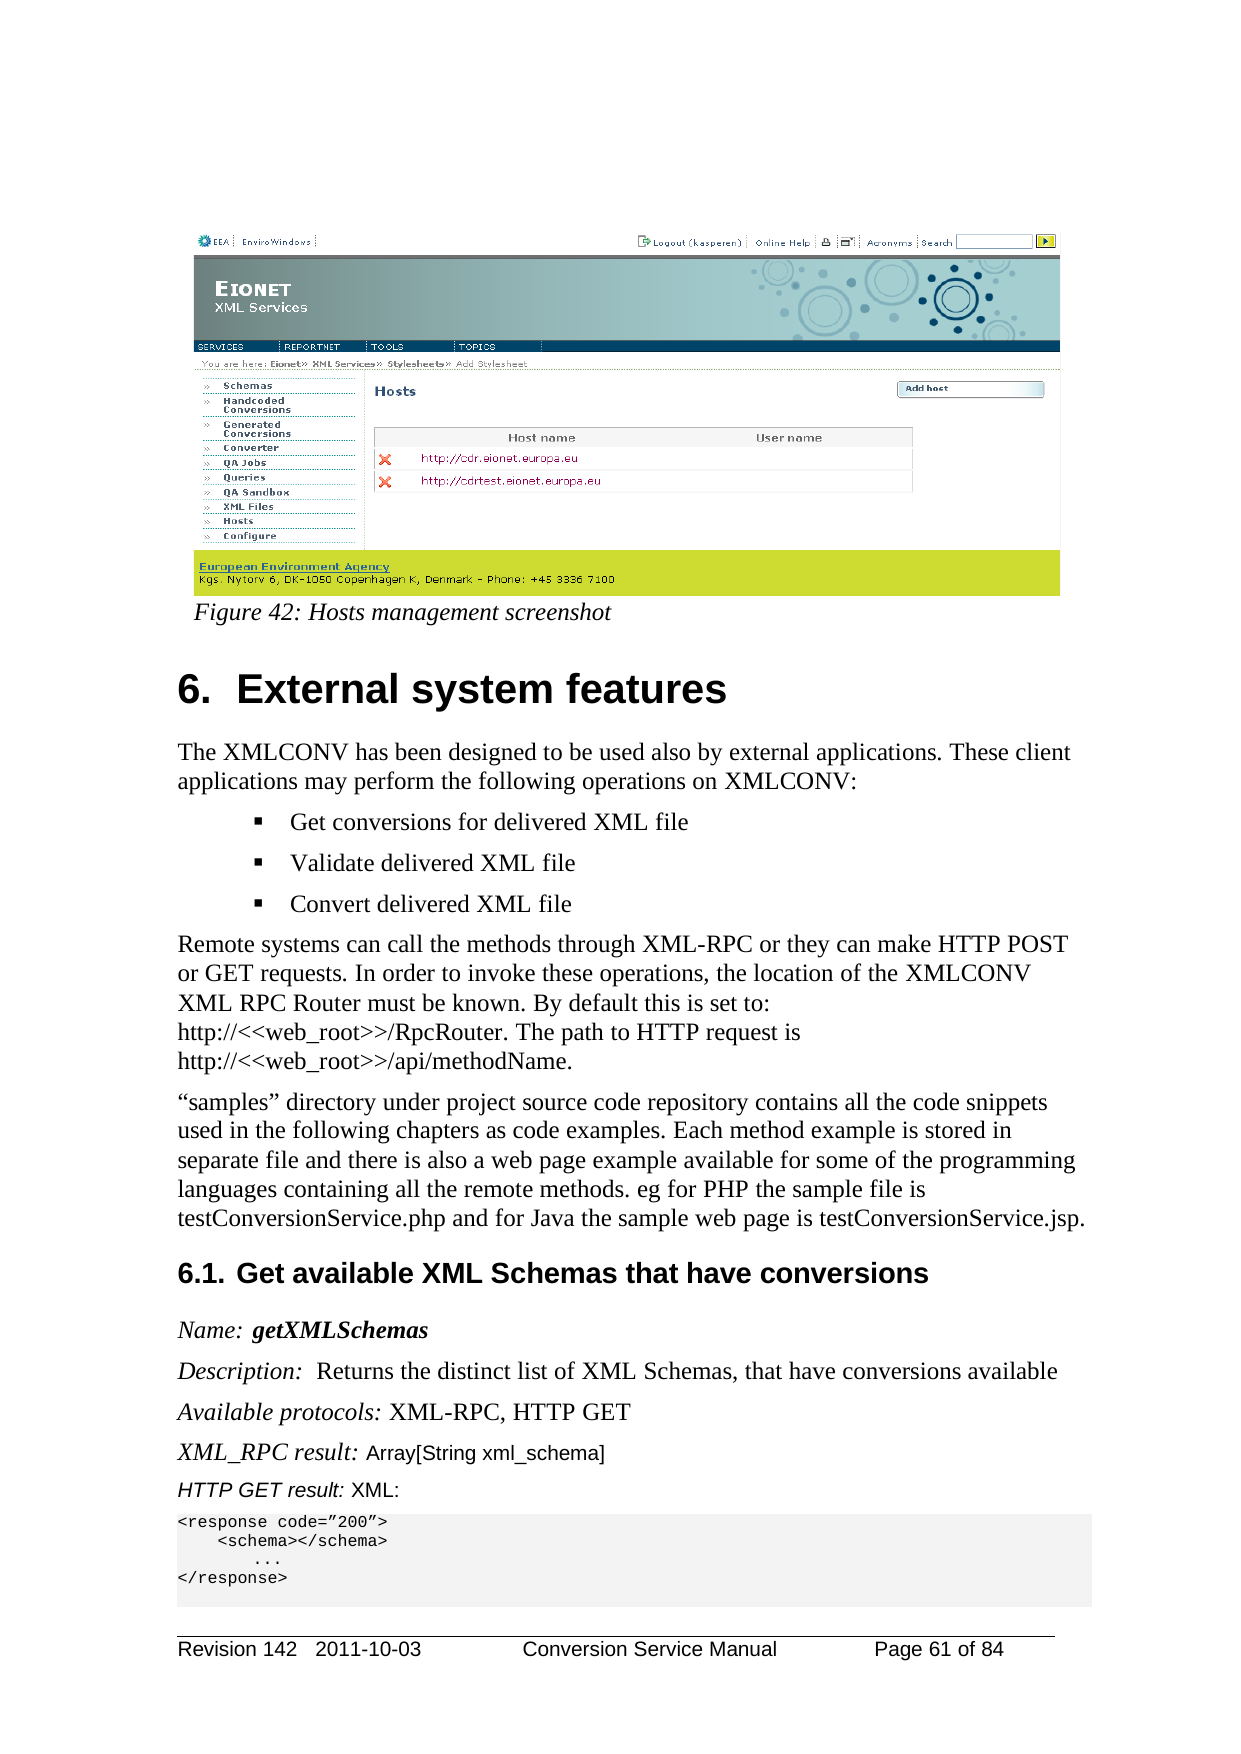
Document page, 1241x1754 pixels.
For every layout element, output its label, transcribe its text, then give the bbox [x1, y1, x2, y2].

list ... [177, 1551, 1092, 1569]
list Validate delivered XML file [252, 848, 1092, 877]
text The XMLCONV has been designed to be used also by external applications. These client applications may perform the following operations on XMLCONV: [177, 737, 1092, 795]
text XML_RPC result: Array[String xml_schema] [177, 1437, 1092, 1466]
text Figure 42: Hosts management screenshot [194, 597, 1060, 626]
text Name: getXMLSchemas [177, 1315, 1092, 1344]
text Available protocols: XML-RPC, HTTP GET [177, 1396, 1092, 1426]
subtitle External system features [177, 664, 1092, 712]
list <response code=”200”> [177, 1514, 1092, 1532]
text “samples” directory under project source code repository contains all the code snippets used in the following chapters as code examples. Each method example is stored in separate file and there is also a web page example available for some of the programming languages containing all the remote methods. eg for PHP the sample file is testConversionService.php and for Java the sample web page is testConversionService.jsp. [177, 1086, 1092, 1232]
list <schema></schema> [177, 1532, 1092, 1551]
list Convert delivered XML file [252, 888, 1092, 917]
text Description: Returns the distinct list of XML Schemas, that have conversions available [177, 1356, 1092, 1385]
list </response> [177, 1569, 1092, 1588]
text HTTP GET result: XML: [177, 1478, 1092, 1502]
subtitle Get available XML Schemas that have conversions [177, 1256, 1092, 1290]
list Get conversions for delivered XML file [252, 807, 1092, 836]
text Remote systems can call the methods through XML-RPC or they can make HTTP POST or GET requests. In order to invoke these operations, the location of the XMLCONV XML RPC Router must be known. By default this is set to: http://<<web_root>>/RpcRouter. The path to HTTP request is http://<<web_root>>/api/methodName. [177, 929, 1092, 1074]
